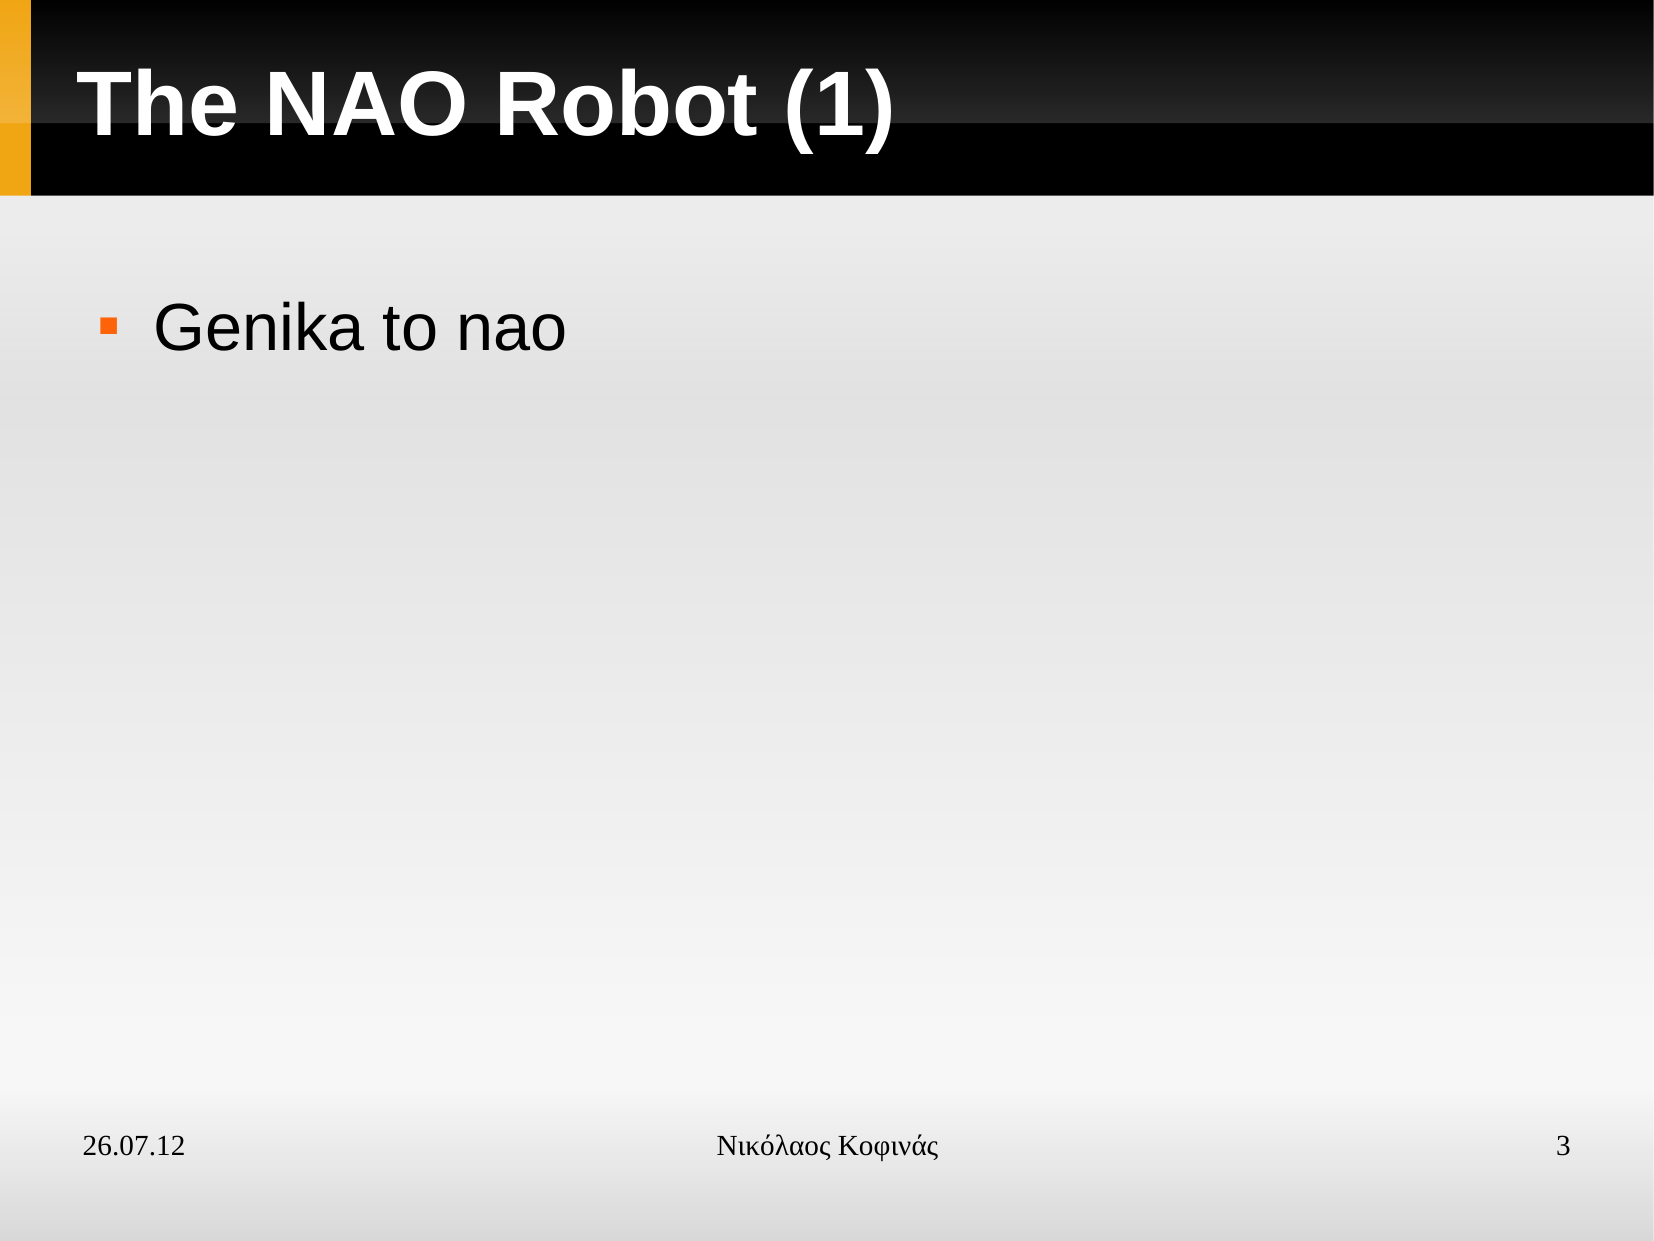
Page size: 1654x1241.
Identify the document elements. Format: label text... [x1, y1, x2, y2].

picture [0, 0, 1654, 1241]
list Genika to nao [82, 290, 1571, 1109]
title The NAO Robot (1) [76, 0, 1565, 208]
